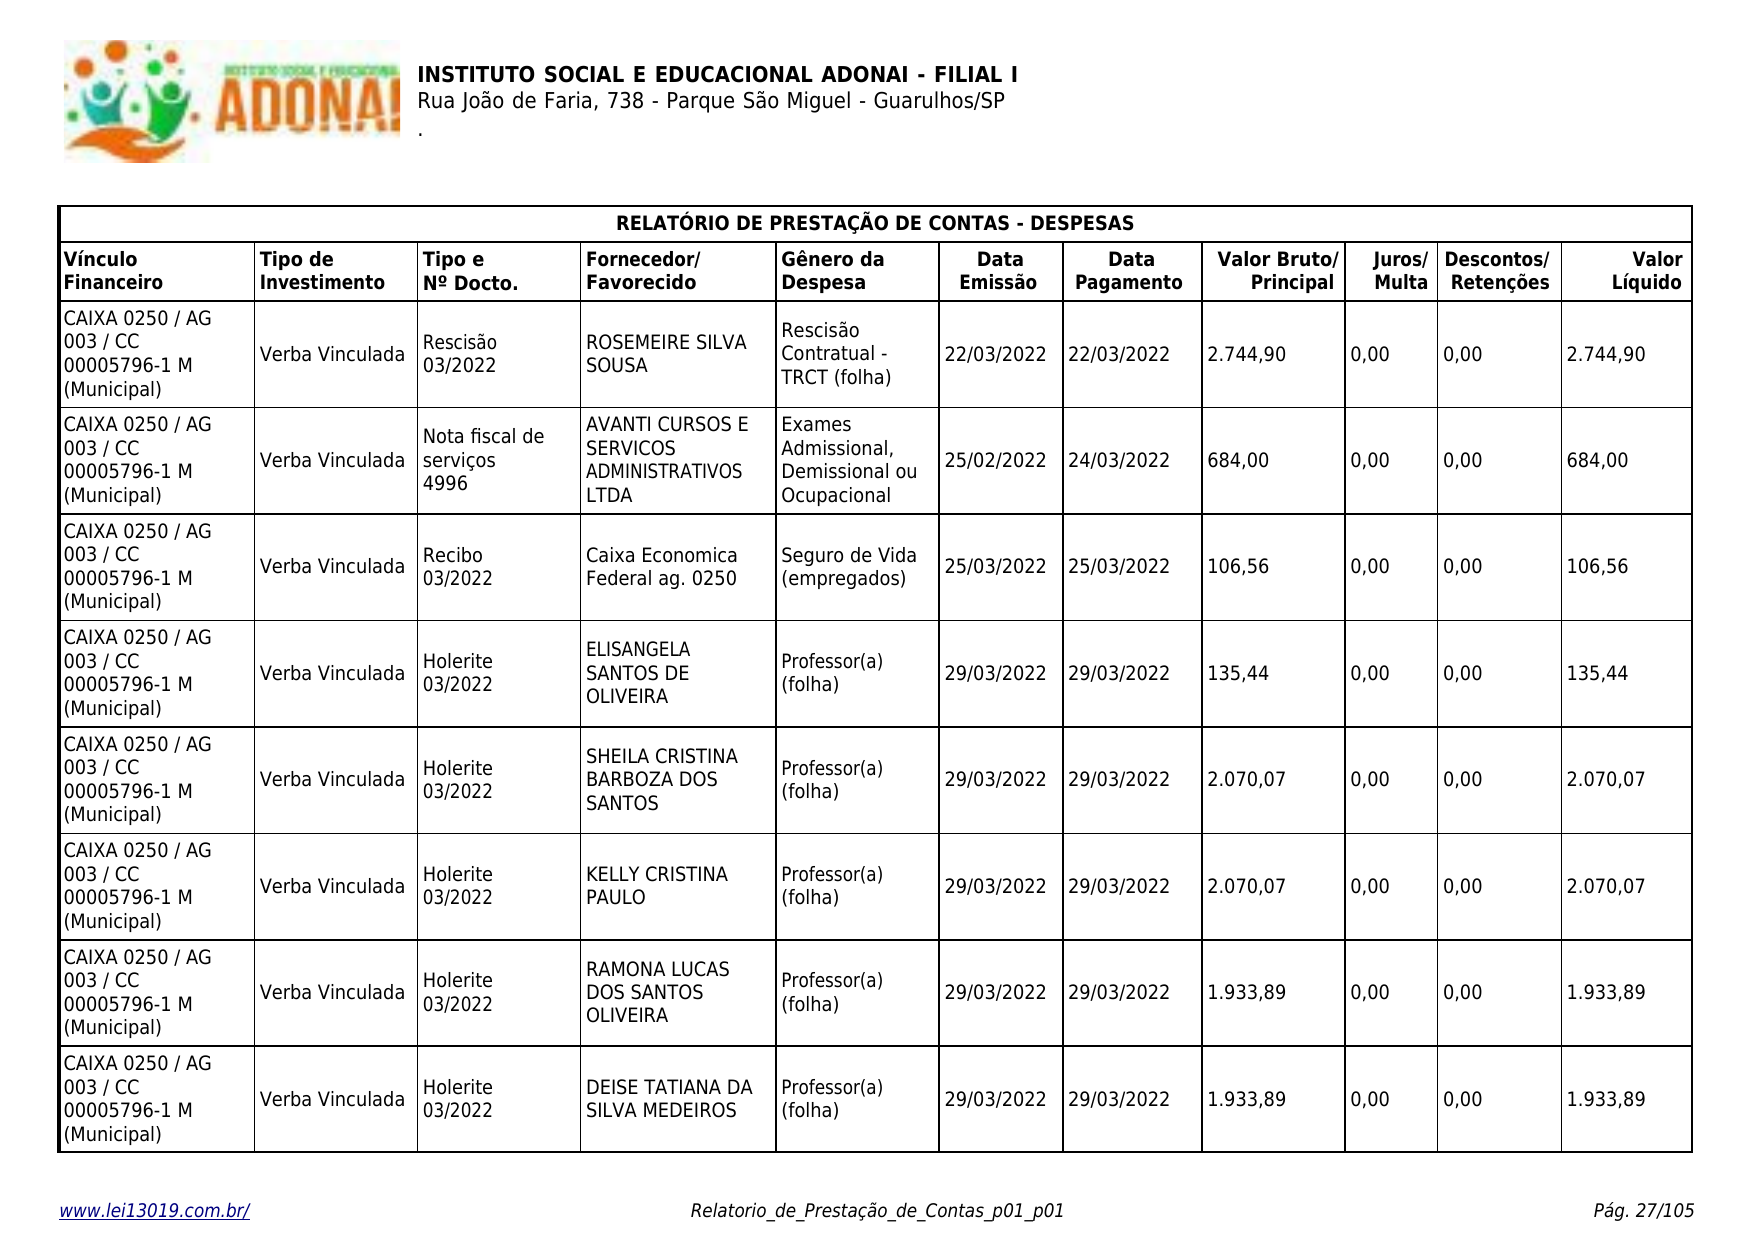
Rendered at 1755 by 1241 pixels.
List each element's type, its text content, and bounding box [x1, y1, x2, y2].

table_cell 106,56 [1203, 515, 1344, 619]
table_cell SHEILA CRISTINA BARBOZA DOS SANTOS [581, 728, 775, 832]
table_cell Holerite 03/2022 [418, 1047, 580, 1151]
table_cell 1.933,89 [1203, 1047, 1344, 1151]
table_cell Holerite 03/2022 [418, 621, 580, 726]
table_cell Professor(a) (folha) [777, 621, 938, 726]
table_cell 2.744,90 [1562, 302, 1691, 407]
table_cell Verba Vinculada [255, 515, 417, 619]
table_cell 2.070,07 [1562, 834, 1691, 939]
table_cell 22/03/2022 [940, 302, 1062, 407]
table_cell Holerite 03/2022 [418, 728, 580, 832]
table_cell Exames Admissional, Demissional ou Ocupacional [777, 408, 938, 513]
table_cell Verba Vinculada [255, 621, 417, 726]
table_cell Holerite 03/2022 [418, 941, 580, 1045]
table_cell CAIXA 0250 / AG 003 / CC 00005796-1 M (Municipal) [61, 515, 254, 619]
table_cell ROSEMEIRE SILVA SOUSA [581, 302, 775, 407]
table_cell Rescisão Contratual - TRCT (folha) [777, 302, 938, 407]
table_cell 29/03/2022 [940, 941, 1062, 1045]
table_cell CAIXA 0250 / AG 003 / CC 00005796-1 M (Municipal) [61, 834, 254, 939]
table_cell DEISE TATIANA DA SILVA MEDEIROS [581, 1047, 775, 1151]
table_cell 29/03/2022 [1064, 728, 1201, 832]
table_cell Fornecedor/ Favorecido [581, 243, 775, 300]
table_cell 25/02/2022 [940, 408, 1062, 513]
table_cell Gênero da Despesa [777, 243, 938, 300]
table_cell 106,56 [1562, 515, 1691, 619]
table_cell CAIXA 0250 / AG 003 / CC 00005796-1 M (Municipal) [61, 302, 254, 407]
table_cell 29/03/2022 [1064, 621, 1201, 726]
table_cell Juros/ Multa [1346, 243, 1437, 300]
table_cell 29/03/2022 [940, 834, 1062, 939]
table_cell Recibo 03/2022 [418, 515, 580, 619]
table_cell 0,00 [1438, 1047, 1561, 1151]
table_cell KELLY CRISTINA PAULO [581, 834, 775, 939]
table_cell Holerite 03/2022 [418, 834, 580, 939]
table_cell 0,00 [1346, 408, 1437, 513]
table_cell Descontos/ Retenções [1438, 243, 1561, 300]
table_cell 29/03/2022 [940, 728, 1062, 832]
table_cell 0,00 [1346, 621, 1437, 726]
table_cell Data Emissão [940, 243, 1062, 300]
table_cell 0,00 [1438, 728, 1561, 832]
table_cell 2.744,90 [1203, 302, 1344, 407]
table_cell 1.933,89 [1562, 941, 1691, 1045]
table_cell CAIXA 0250 / AG 003 / CC 00005796-1 M (Municipal) [61, 408, 254, 513]
table_cell Verba Vinculada [255, 728, 417, 832]
table_cell 0,00 [1438, 621, 1561, 726]
table_cell 0,00 [1346, 1047, 1437, 1151]
table_cell Tipo de Investimento [255, 243, 417, 300]
table_cell 29/03/2022 [1064, 1047, 1201, 1151]
table_cell Valor Líquido [1562, 243, 1691, 300]
table_cell 0,00 [1438, 941, 1561, 1045]
table_cell 0,00 [1438, 515, 1561, 619]
table_cell 2.070,07 [1562, 728, 1691, 832]
table_cell 0,00 [1438, 302, 1561, 407]
table_cell Data Pagamento [1064, 243, 1201, 300]
table_cell 0,00 [1438, 408, 1561, 513]
table_cell Professor(a) (folha) [777, 728, 938, 832]
table_cell 29/03/2022 [940, 1047, 1062, 1151]
table_cell Verba Vinculada [255, 408, 417, 513]
table_cell Caixa Economica Federal ag. 0250 [581, 515, 775, 619]
table_cell 25/03/2022 [1064, 515, 1201, 619]
table_cell 24/03/2022 [1064, 408, 1201, 513]
table_cell Nota ﬁscal de serviços 4996 [418, 408, 580, 513]
table_cell 1.933,89 [1562, 1047, 1691, 1151]
table_cell 22/03/2022 [1064, 302, 1201, 407]
table_cell 135,44 [1562, 621, 1691, 726]
table_cell CAIXA 0250 / AG 003 / CC 00005796-1 M (Municipal) [61, 941, 254, 1045]
table_cell 0,00 [1346, 834, 1437, 939]
table_cell 29/03/2022 [1064, 834, 1201, 939]
table_cell Professor(a) (folha) [777, 1047, 938, 1151]
table_cell 0,00 [1346, 941, 1437, 1045]
table_cell Seguro de Vida (empregados) [777, 515, 938, 619]
table_cell 0,00 [1346, 302, 1437, 407]
table_cell 0,00 [1438, 834, 1561, 939]
table_header RELATÓRIO DE PRESTAÇÃO DE CONTAS - DESPESAS [61, 207, 1691, 241]
table_cell 29/03/2022 [940, 621, 1062, 726]
table_cell AVANTI CURSOS E SERVICOS ADMINISTRATIVOS LTDA [581, 408, 775, 513]
table_cell Verba Vinculada [255, 1047, 417, 1151]
table_cell Verba Vinculada [255, 941, 417, 1045]
table_cell Valor Bruto/ Principal [1203, 243, 1344, 300]
table_cell ELISANGELA SANTOS DE OLIVEIRA [581, 621, 775, 726]
table_cell 684,00 [1562, 408, 1691, 513]
table_cell 2.070,07 [1203, 728, 1344, 832]
table_cell 0,00 [1346, 728, 1437, 832]
table_cell Professor(a) (folha) [777, 941, 938, 1045]
table_cell CAIXA 0250 / AG 003 / CC 00005796-1 M (Municipal) [61, 728, 254, 832]
table_cell 25/03/2022 [940, 515, 1062, 619]
table_cell Vínculo Financeiro [61, 243, 254, 300]
table_cell 0,00 [1346, 515, 1437, 619]
table_cell Verba Vinculada [255, 834, 417, 939]
table_cell Tipo e Nº Docto. [418, 243, 580, 300]
table_cell RAMONA LUCAS DOS SANTOS OLIVEIRA [581, 941, 775, 1045]
table_cell 2.070,07 [1203, 834, 1344, 939]
table_cell Verba Vinculada [255, 302, 417, 407]
table_cell 29/03/2022 [1064, 941, 1201, 1045]
table_cell 1.933,89 [1203, 941, 1344, 1045]
table_cell Rescisão 03/2022 [418, 302, 580, 407]
table_cell 135,44 [1203, 621, 1344, 726]
table_cell CAIXA 0250 / AG 003 / CC 00005796-1 M (Municipal) [61, 1047, 254, 1151]
table_cell 684,00 [1203, 408, 1344, 513]
table_cell CAIXA 0250 / AG 003 / CC 00005796-1 M (Municipal) [61, 621, 254, 726]
table_cell Professor(a) (folha) [777, 834, 938, 939]
